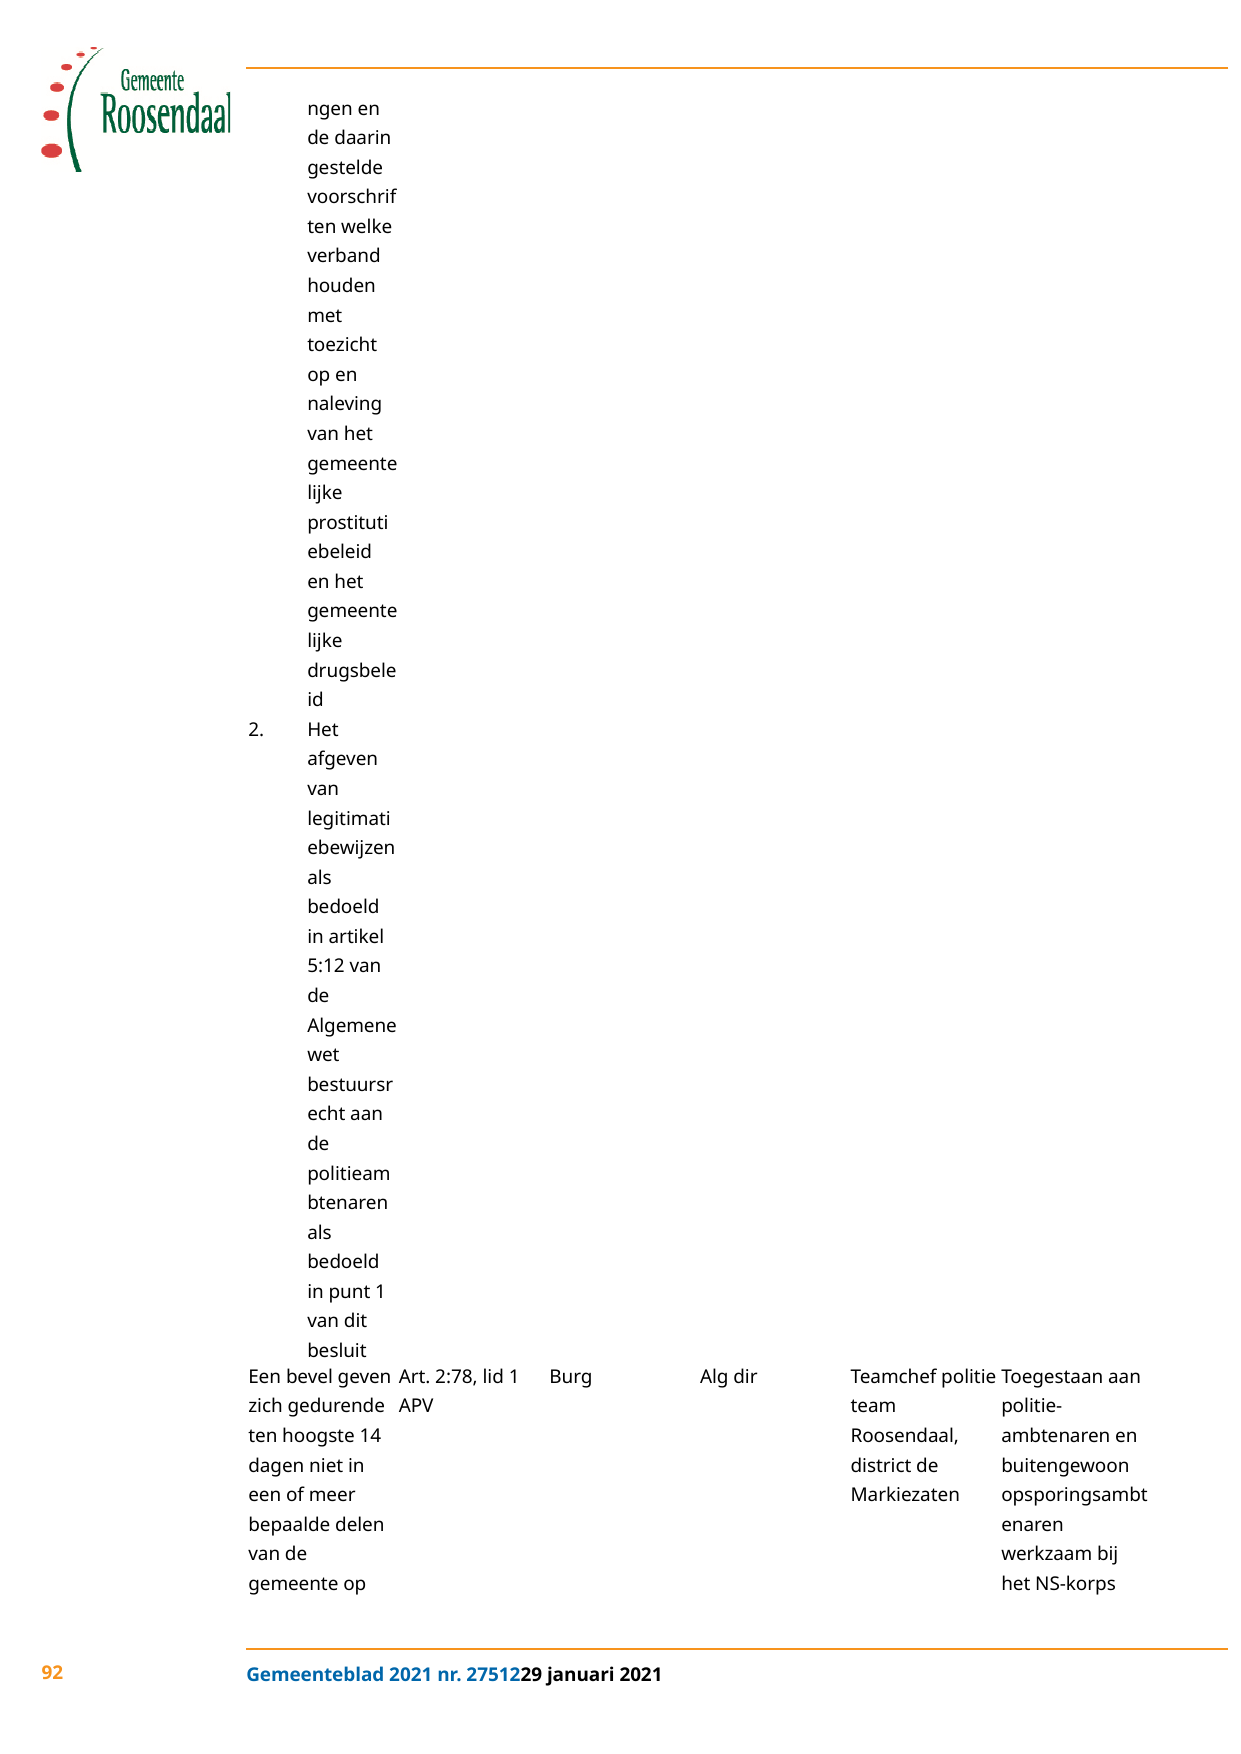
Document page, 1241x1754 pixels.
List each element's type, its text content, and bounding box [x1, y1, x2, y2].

table_cell Burg [549, 1363, 700, 1596]
table_cell Art. 2:78, lid 1 APV [399, 1363, 549, 1596]
table_cell [399, 95, 549, 1363]
table_cell [1001, 95, 1152, 1363]
picture [41, 47, 231, 172]
table_cell [850, 95, 1001, 1363]
table_cell Alg dir [700, 1363, 850, 1596]
table_cell Teamchef politie team Roosendaal, district de Markiezaten [850, 1363, 1001, 1596]
table_cell ngen en de daarin gestelde voorschriften welke verband houden met toezicht op en naleving van het gemeentelijke prostitutiebeleid en het gemeentelijke drugsbeleid Het afgeven van legitimatiebewijzen als bedoeld in artikel 5:12 van de Algemene wet bestuursrecht aan de politieambtenaren als bedoeld in punt 1 van dit besluit [248, 95, 398, 1363]
table_cell [549, 95, 700, 1363]
table_cell Toegestaan aan politie-ambtenaren en buitengewoon opsporingsambtenaren werkzaam bij het NS-korps [1001, 1363, 1152, 1596]
table_cell [700, 95, 850, 1363]
table_cell Een bevel geven zich gedurende ten hoogste 14 dagen niet in een of meer bepaalde delen van de gemeente op [248, 1363, 398, 1596]
